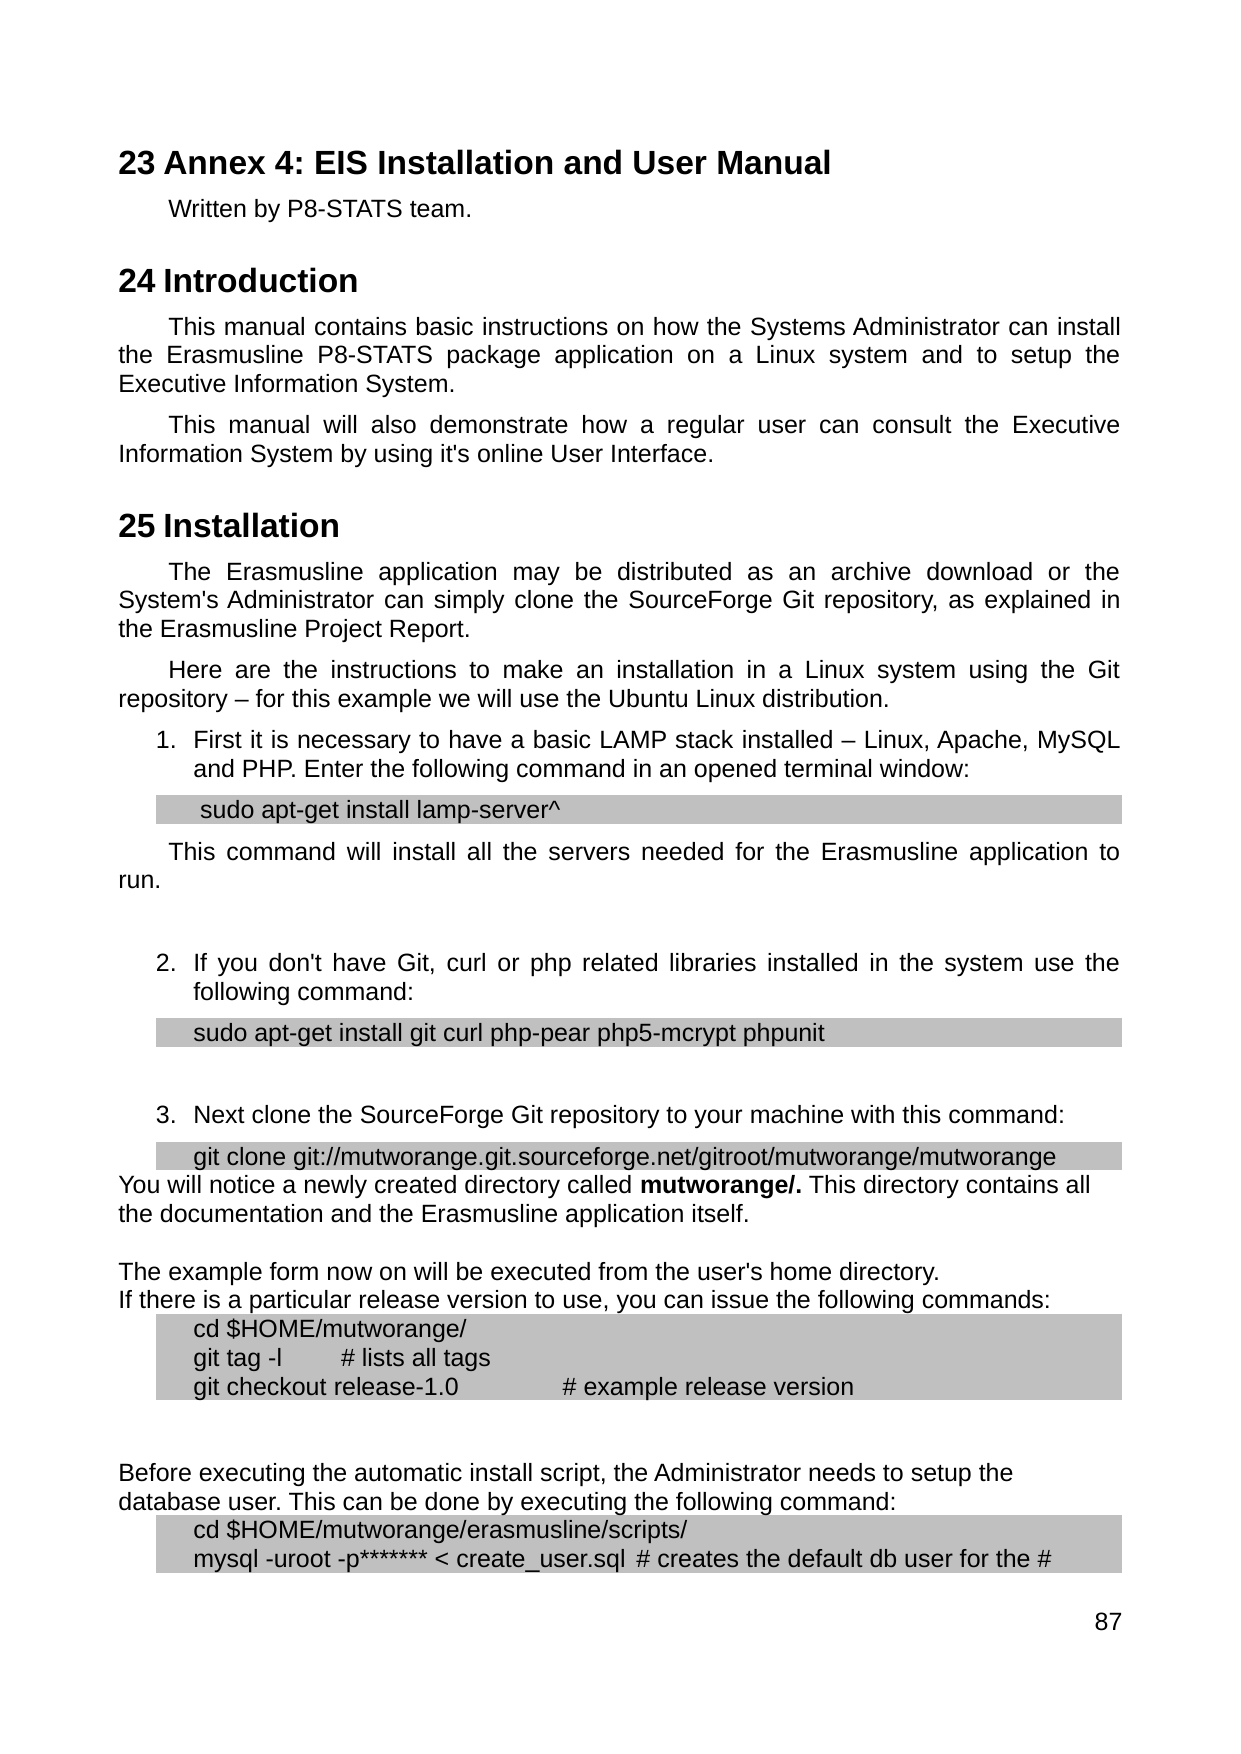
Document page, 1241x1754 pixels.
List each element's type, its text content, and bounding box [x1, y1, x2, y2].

list cd $HOME/mutworange/ [156, 1314, 1122, 1343]
list mysql -uroot -p******* < create_user.sql # creates the default db user for the # [156, 1544, 1122, 1573]
text The Erasmusline application may be distributed as an archive download or the System's Administrator can simply clone the SourceForge Git repository, as explained in the Erasmusline Project Report. [118, 557, 1122, 643]
text Here are the instructions to make an installation in a Linux system using the Git repository – for this example we will use the Ubuntu Linux distribution. [118, 655, 1122, 713]
list sudo apt-get install lamp-server^ [156, 795, 1122, 824]
subtitle Installation [118, 505, 1122, 544]
list First it is necessary to have a basic LAMP stack installed – Linux, Apache, MySQL and PHP. Enter the following command in an opened terminal window: [156, 725, 1122, 783]
list git tag -l # lists all tags [156, 1343, 1122, 1372]
subtitle Introduction [118, 261, 1122, 299]
list git checkout release-1.0 # example release version [156, 1372, 1122, 1400]
text This manual contains basic instructions on how the Systems Administrator can install the Erasmusline P8-STATS package application on a Linux system and to setup the Executive Information System. [118, 312, 1122, 398]
text The example form now on will be executed from the user's home directory. [118, 1257, 1122, 1285]
text If there is a particular release version to use, you can issue the following commands: [118, 1285, 1122, 1314]
list git clone git://mutworange.git.sourceforge.net/gitroot/mutworange/mutworange [156, 1142, 1122, 1170]
text You will notice a newly created directory called mutworange/. This directory contains all the documentation and the Erasmusline application itself. [118, 1170, 1122, 1228]
list sudo apt-get install git curl php-pear php5-mcrypt phpunit [156, 1018, 1122, 1047]
text Before executing the automatic install script, the Administrator needs to setup the database user. This can be done by executing the following command: [118, 1458, 1122, 1515]
list cd $HOME/mutworange/erasmusline/scripts/ [156, 1515, 1122, 1544]
text This command will install all the servers needed for the Erasmusline application to run. [118, 837, 1122, 894]
subtitle Annex 4: EIS Installation and User Manual [118, 143, 1122, 182]
list If you don't have Git, curl or php related libraries installed in the system use the following command: [156, 948, 1122, 1005]
text This manual will also demonstrate how a regular user can consult the Executive Information System by using it's online User Interface. [118, 410, 1122, 468]
list Next clone the SourceForge Git repository to your machine with this command: [156, 1100, 1122, 1129]
text Written by P8-STATS team. [118, 194, 1122, 223]
